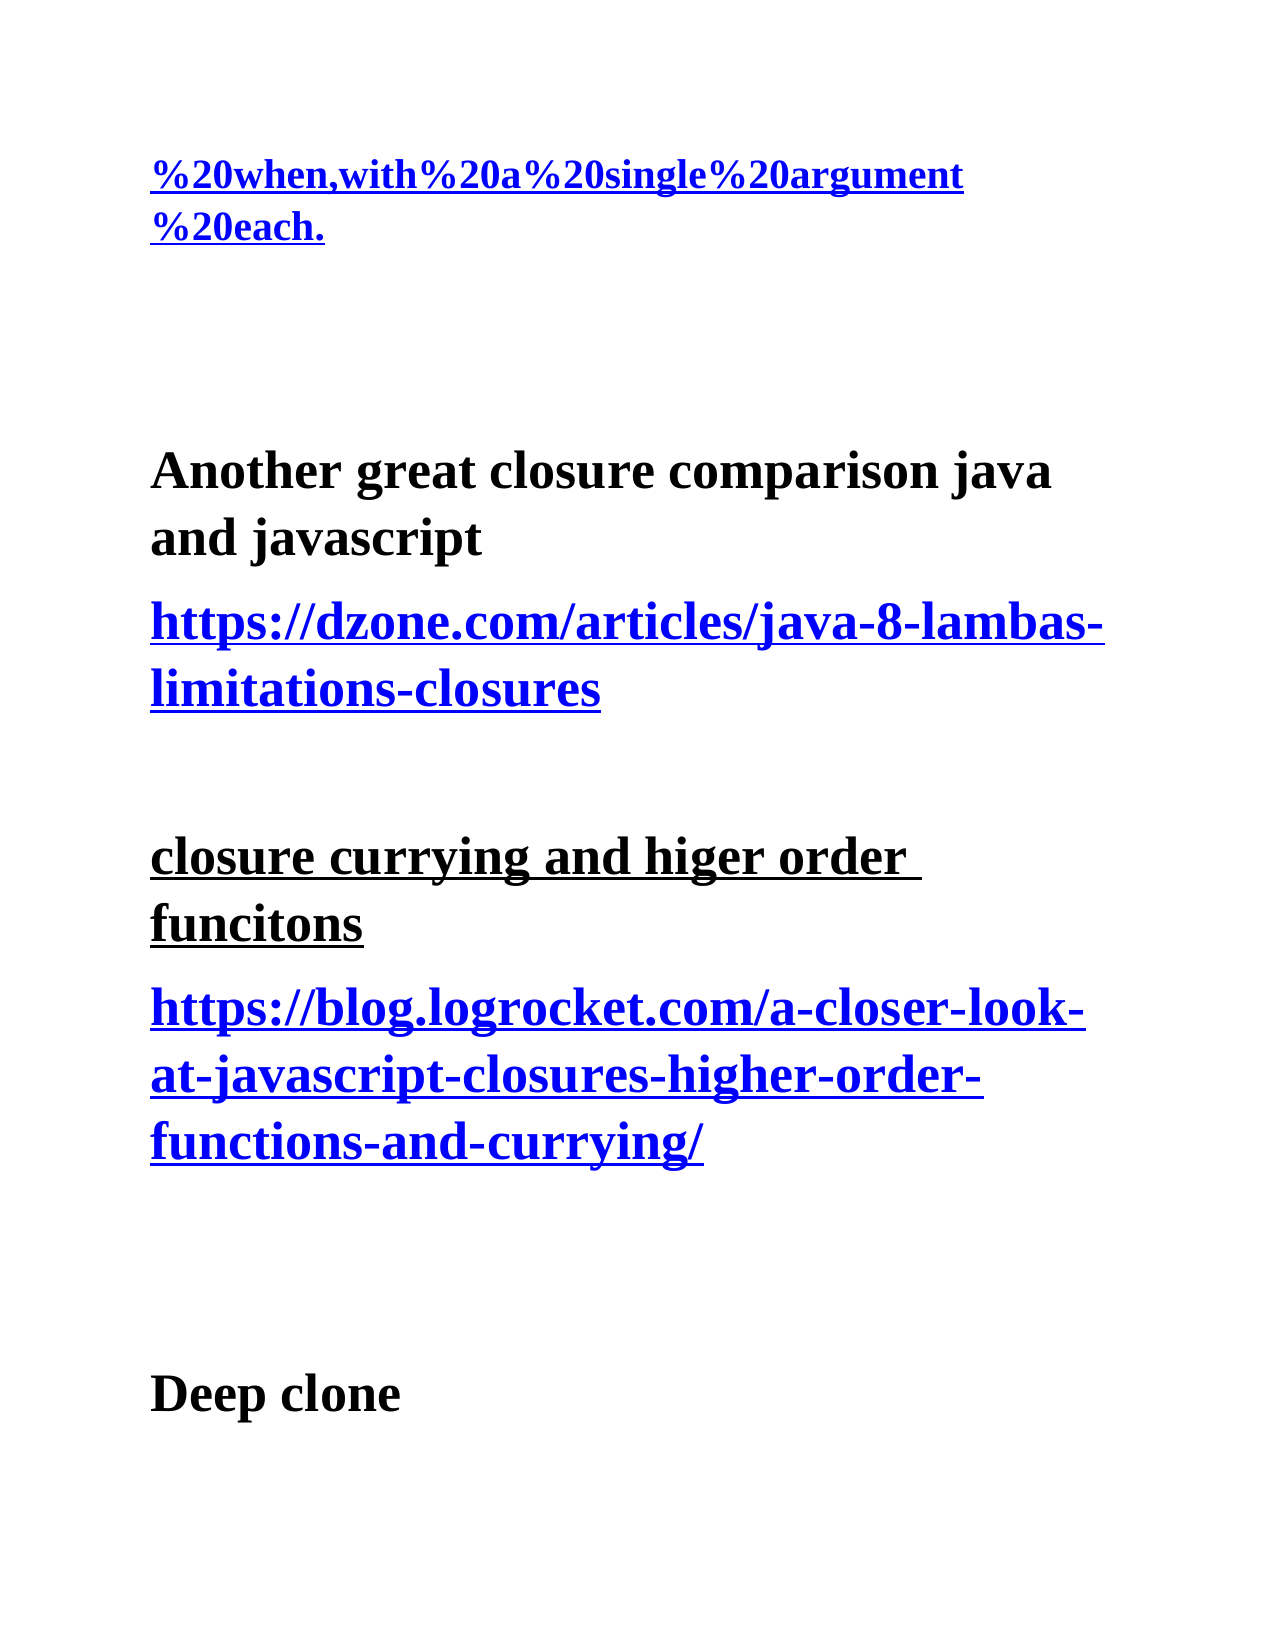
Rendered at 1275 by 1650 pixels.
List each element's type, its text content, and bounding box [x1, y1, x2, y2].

text closure currying and higer order funcitons [150, 824, 1125, 953]
text Deep clone [150, 1361, 1125, 1423]
text https://blog.logrocket.com/a-closer-look-at-javascript-closures-higher-order-functions-and-currying/ [150, 975, 1125, 1171]
text https://dzone.com/articles/java-8-lambas-limitations-closures [150, 589, 1125, 718]
text %20when,with%20a%20single%20argument%20each. [150, 150, 1125, 249]
text Another great closure comparison java and javascript [150, 438, 1125, 567]
